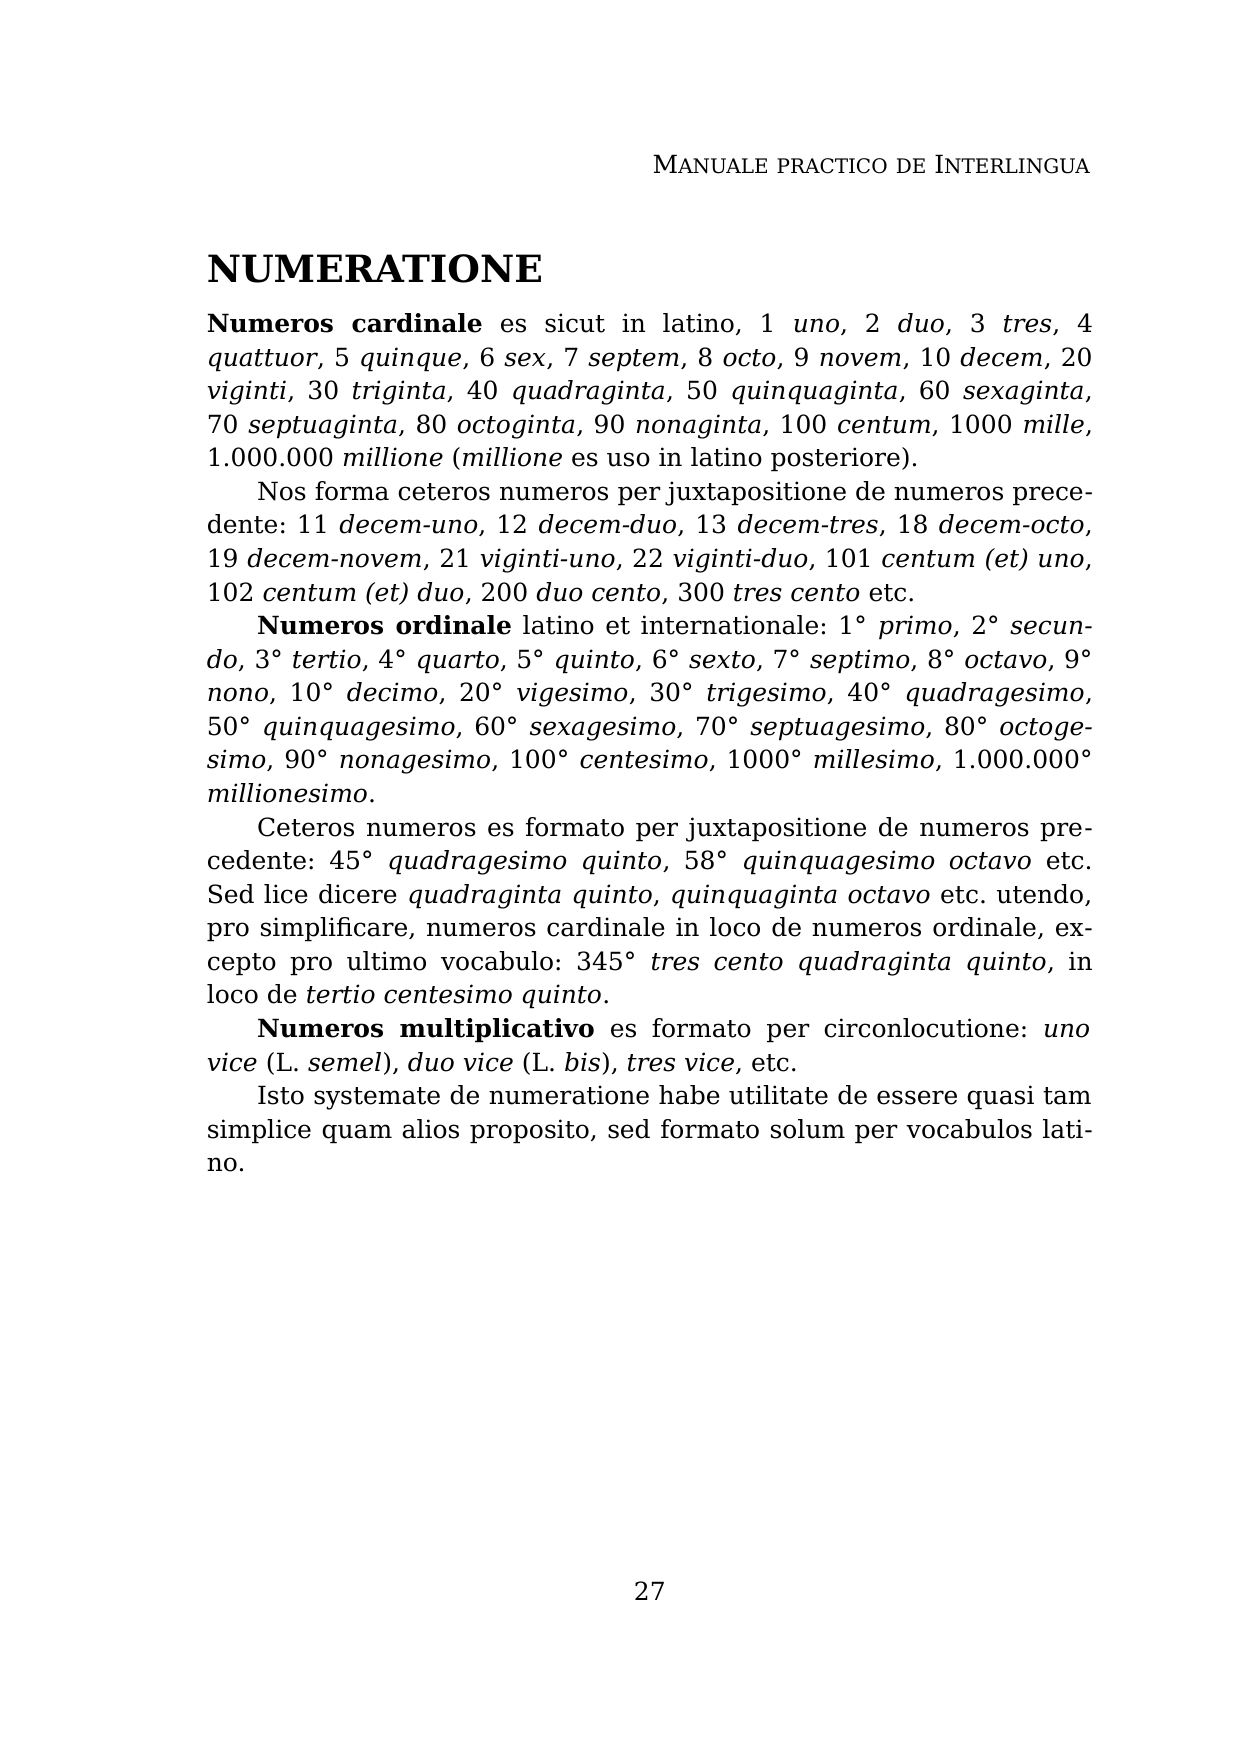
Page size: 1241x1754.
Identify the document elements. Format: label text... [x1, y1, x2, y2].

text Numeros ordinale latino et internationale: 1° primo, 2° secun­do, 3° tertio, 4° quarto, 5° quinto, 6° sexto, 7° septimo, 8° octavo, 9° nono, 10° decimo, 20° vi­gesimo, 30° trigesimo, 40° quadragesimo, 50° quinquagesimo, 60° sexagesi­mo, 70° septuagesimo, 80° octoge­simo, 90° nonagesimo, 100° centesimo, 1000° millesimo, 1.000.000° millionesimo. [207, 611, 1093, 808]
text Ceteros numeros es formato per juxtapositione de numeros pre­cedente: 45° quadragesimo quinto, 58° quinquagesimo octavo etc. Sed lice dicere quadra­ginta quinto, quinquaginta octavo etc. utendo, pro simplificare, numeros cardi­nale in loco de numeros ordinale, ex­cepto pro ultimo vocabulo: 345° tres cento quadraginta quinto, in loco de tertio centesimo quinto. [207, 813, 1093, 1010]
subtitle NUMERATIONE [207, 247, 1093, 292]
text Numeros multiplicativo es formato per circonlocutione: uno vice (L. semel), duo vice (L. bis), tres vice, etc. [207, 1014, 1093, 1077]
text Nos forma ceteros numeros per juxtapositione de numeros prece­dente: 11 de­cem-uno, 12 decem-duo, 13 decem-tres, 18 decem-octo, 19 decem-novem, 21 viginti-uno, 22 viginti-duo, 101 centum (et) uno, 102 centum (et) duo, 200 duo cento, 300 tres cento etc. [207, 477, 1093, 607]
text Isto systemate de numeratione habe utilitate de essere quasi tam simplice quam alios proposito, sed formato solum per vocabulos lati­no. [207, 1081, 1093, 1178]
text Numeros cardinale es sicut in latino, 1 uno, 2 duo, 3 tres, 4 quattuor, 5 quinque, 6 sex, 7 septem, 8 octo, 9 novem, 10 decem, 20 viginti, 30 triginta, 40 quadraginta, 50 quinquaginta, 60 sexaginta, 70 septuaginta, 80 octoginta, 90 nonaginta, 100 centum, 1000 mille, 1.000.000 millione (millione es uso in latino posteriore). [207, 309, 1093, 473]
